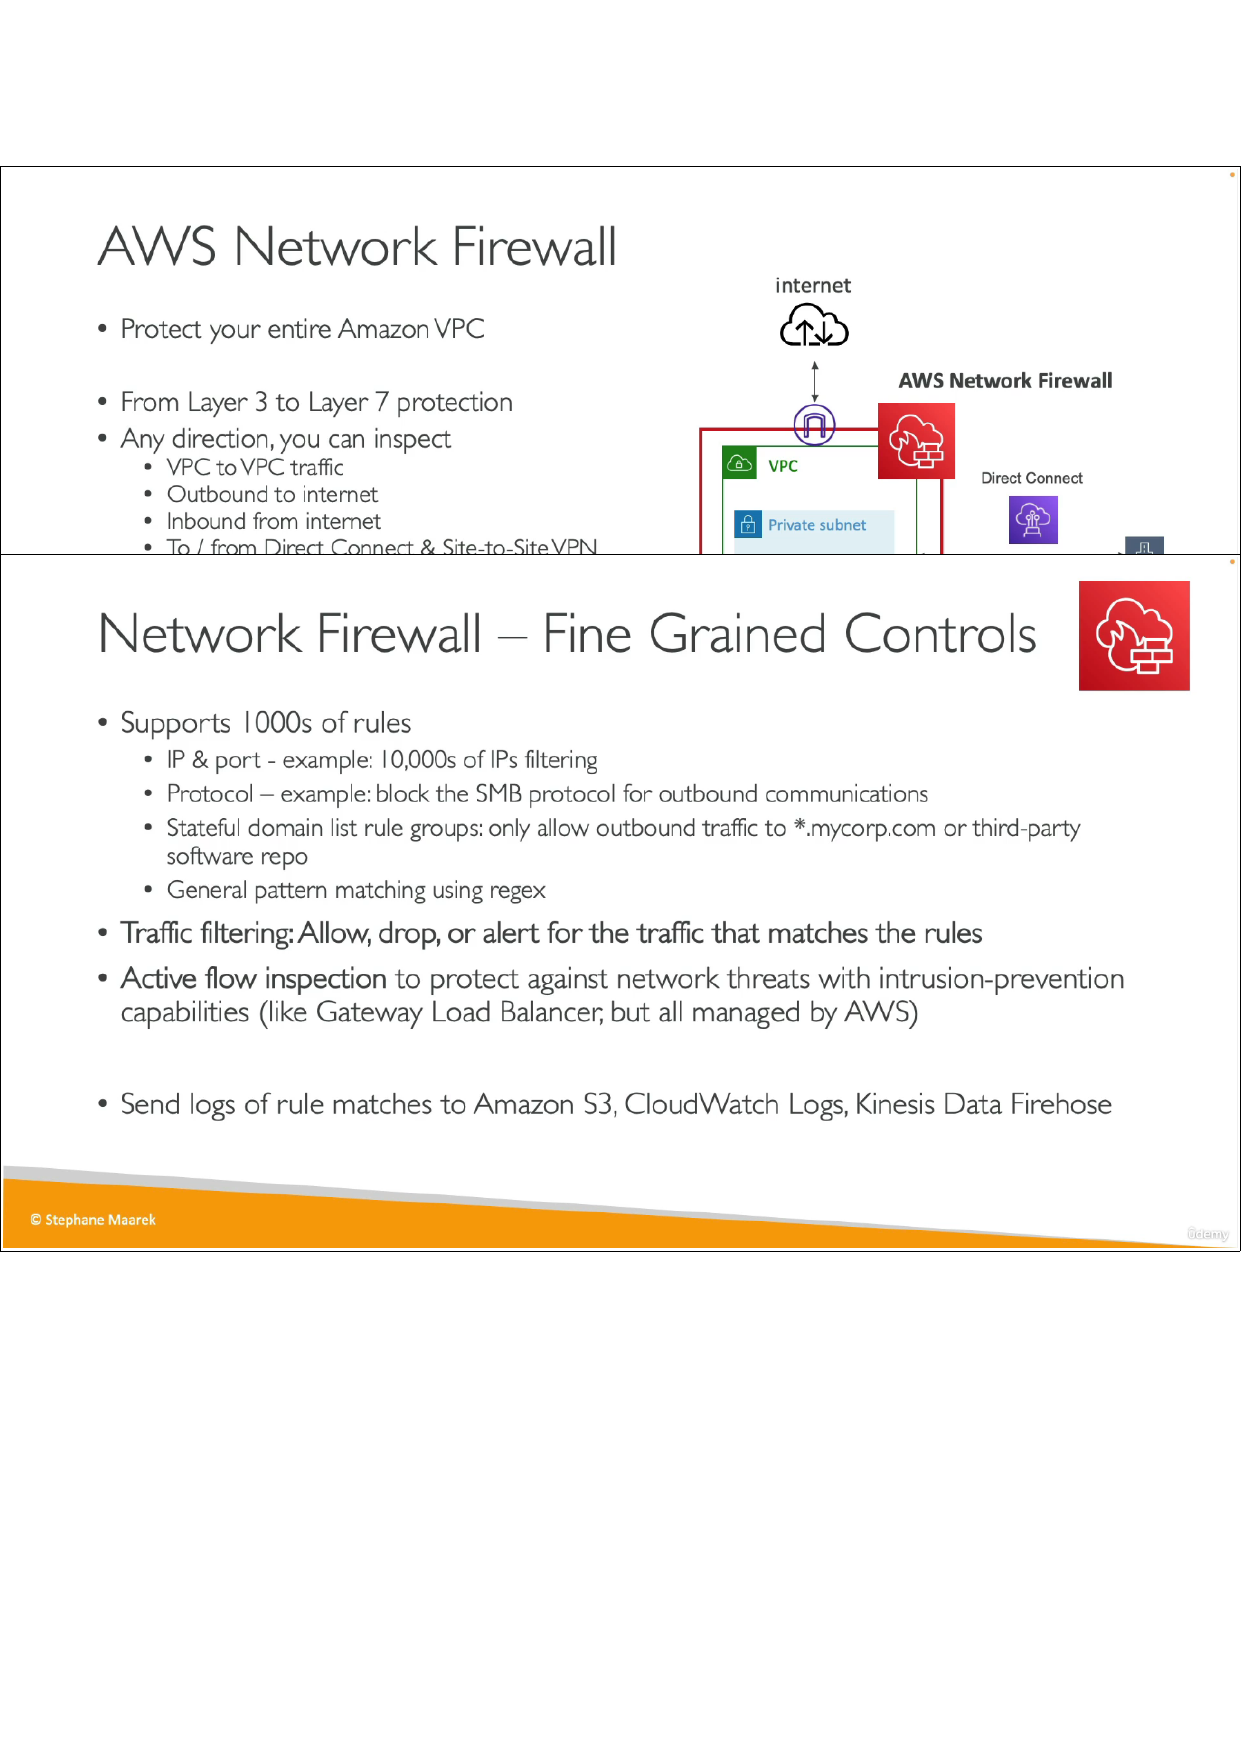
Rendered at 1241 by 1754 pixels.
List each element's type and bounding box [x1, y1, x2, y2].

picture [3, 169, 1238, 554]
picture [3, 557, 1238, 1248]
